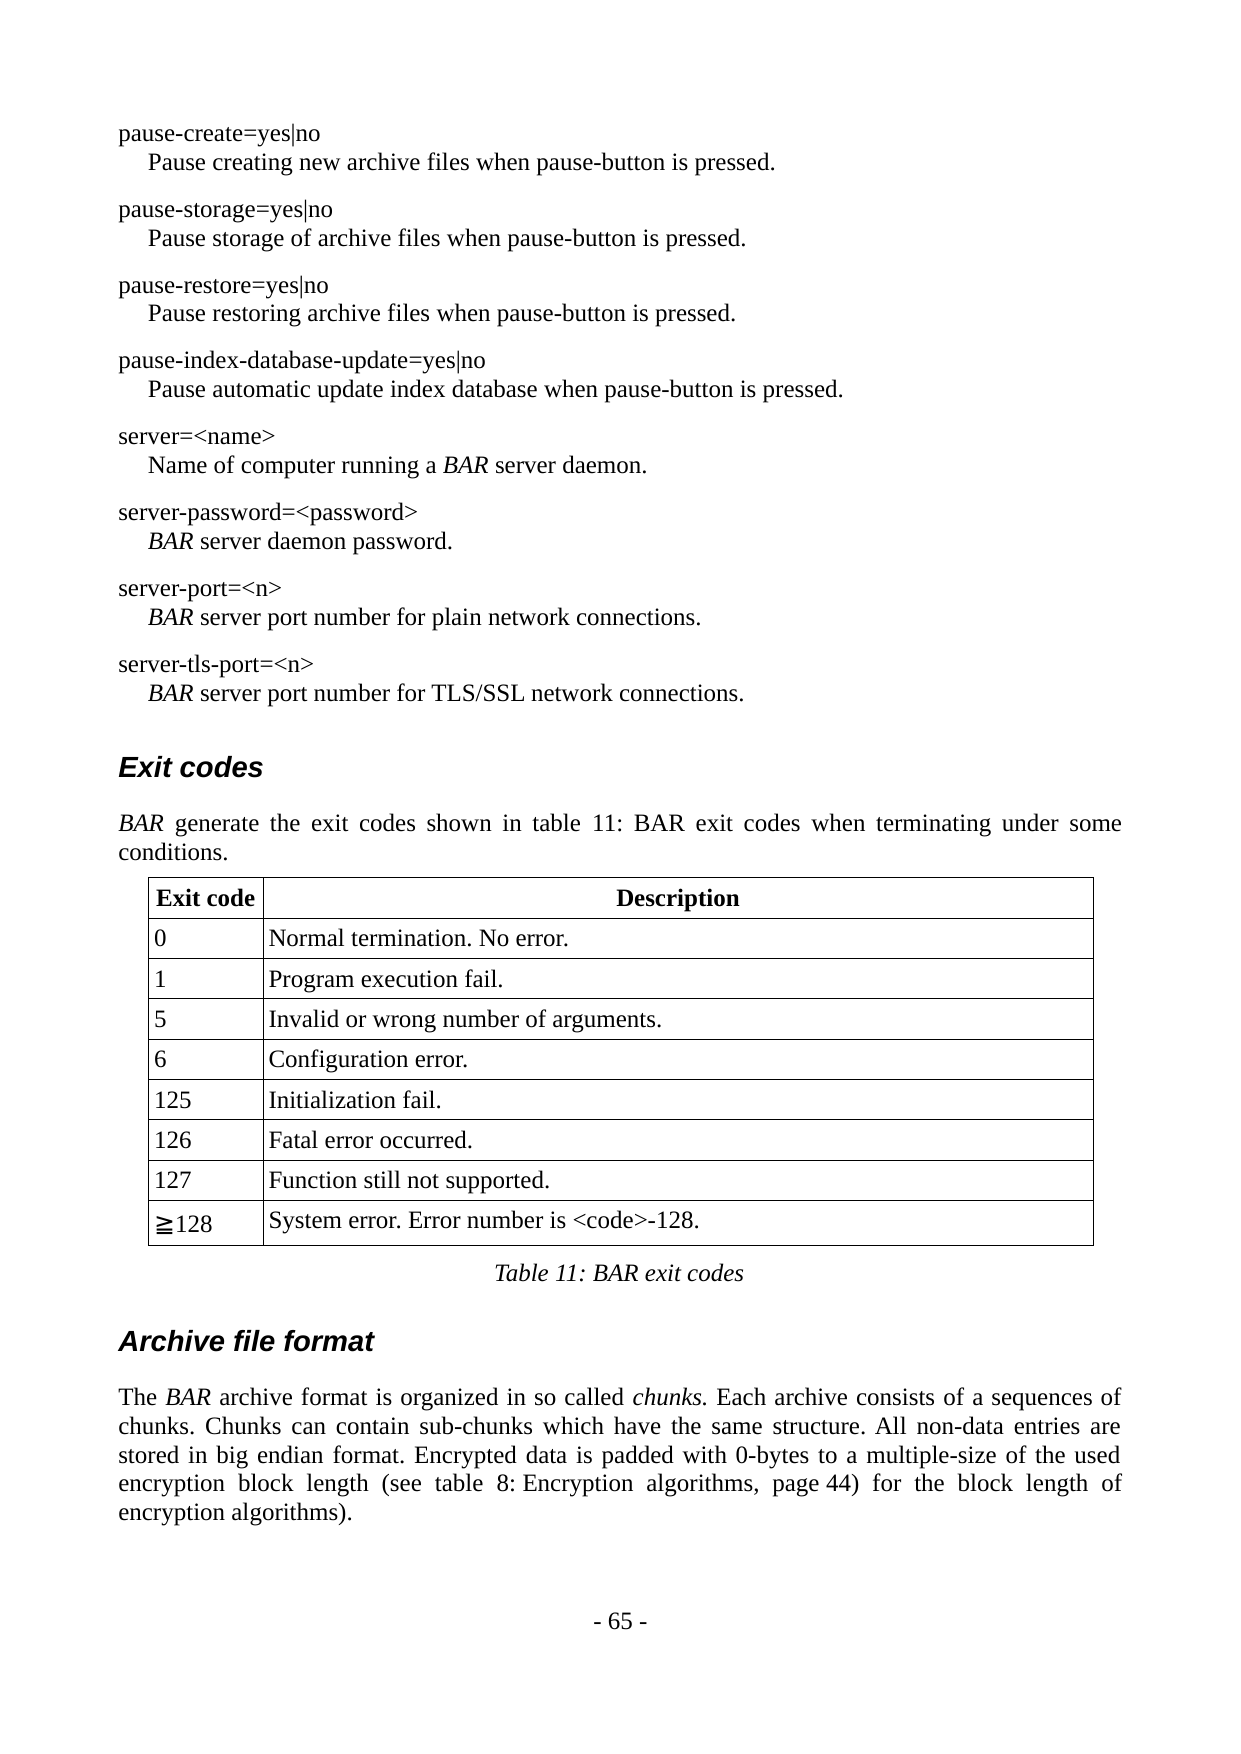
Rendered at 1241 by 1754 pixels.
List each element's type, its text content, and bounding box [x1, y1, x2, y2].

title server=<name> [118, 421, 1122, 450]
title server-password=<password> [118, 497, 1122, 526]
subtitle Archive file format [118, 1324, 1122, 1358]
table_cell Program execution fail. [264, 959, 1093, 998]
text Pause restoring archive files when pause-button is pressed. [148, 298, 1122, 327]
title server-port=<n> [118, 573, 1122, 602]
table_cell Fatal error occurred. [264, 1120, 1093, 1159]
table_cell 6 [149, 1040, 263, 1079]
table_cell 5 [149, 999, 263, 1038]
title pause-index-database-update=yes|no [118, 346, 1122, 374]
table_cell 125 [149, 1080, 263, 1119]
table_cell 1 [149, 959, 263, 998]
text BAR server daemon password. [148, 526, 1122, 555]
text BAR server port number for TLS/SSL network connections. [148, 678, 1122, 706]
text Name of computer running a BAR server daemon. [148, 450, 1122, 479]
table_cell 0 [149, 919, 263, 958]
title server-tls-port=<n> [118, 649, 1122, 678]
text Pause creating new archive files when pause-button is pressed. [148, 147, 1122, 176]
text Table 11: BAR exit codes [118, 1258, 1122, 1287]
title pause-storage=yes|no [118, 194, 1122, 223]
text BAR generate the exit codes shown in table 11: BAR exit codes when terminating under some conditions. [118, 808, 1122, 865]
title pause-create=yes|no [118, 118, 1122, 147]
table_cell Configuration error. [264, 1040, 1093, 1079]
table_cell 126 [149, 1120, 263, 1159]
table_header Exit code [149, 878, 263, 918]
subtitle Exit codes [118, 750, 1122, 783]
text Pause automatic update index database when pause-button is pressed. [148, 374, 1122, 403]
table_cell Invalid or wrong number of arguments. [264, 999, 1093, 1038]
text BAR server port number for plain network connections. [148, 602, 1122, 631]
table_cell ≧128 [149, 1201, 263, 1245]
table_header Description [264, 878, 1093, 918]
table_cell Function still not supported. [264, 1161, 1093, 1200]
table_cell Normal termination. No error. [264, 919, 1093, 958]
text Pause storage of archive files when pause-button is pressed. [148, 223, 1122, 251]
title pause-restore=yes|no [118, 270, 1122, 298]
text The BAR archive format is organized in so called chunks. Each archive consists of a sequences of chunks. Chunks can contain sub-chunks which have the same structure. All non-data entries are stored in big endian format. Encrypted data is padded with 0-bytes to a multiple-size of the used encryption block length (see table 8: Encryption algorithms, page 45) for the block length of encryption algorithms). [118, 1382, 1122, 1526]
table_cell System error. Error number is <code>-128. [264, 1201, 1093, 1245]
table_cell Initialization fail. [264, 1080, 1093, 1119]
table_cell 127 [149, 1161, 263, 1200]
